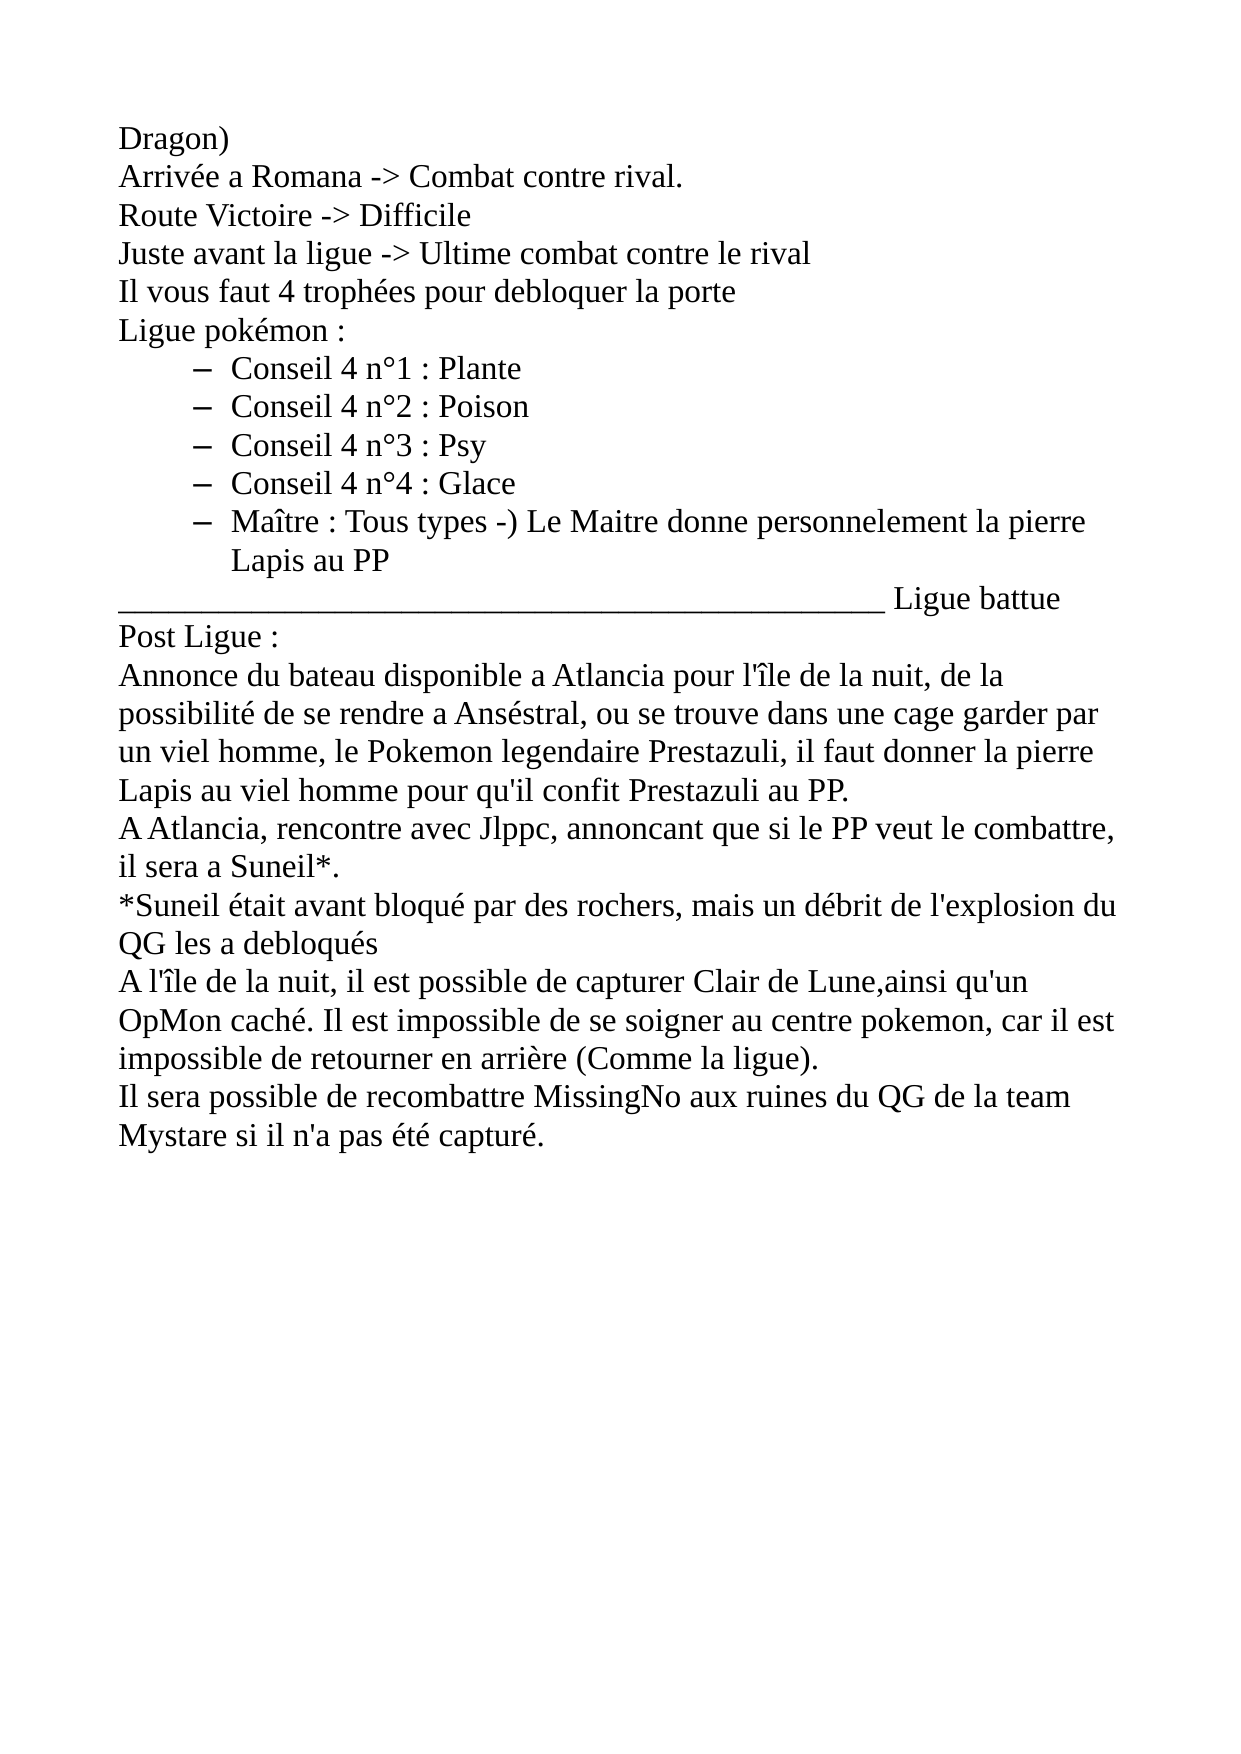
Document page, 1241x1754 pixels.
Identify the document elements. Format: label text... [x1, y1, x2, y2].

text Il sera possible de recombattre MissingNo aux ruines du QG de la team Mystare si il n'a pas été capturé. [118, 1076, 1122, 1153]
list Maître : Tous types -) Le Maitre donne personnelement la pierre Lapis au PP [193, 501, 1122, 578]
text ______________________________________________ Ligue battue [118, 578, 1122, 616]
text Post Ligue : [118, 616, 1122, 655]
text A l'île de la nuit, il est possible de capturer Clair de Lune,ainsi qu'un OpMon caché. Il est impossible de se soigner au centre pokemon, car il est impossible de retourner en arrière (Comme la ligue). [118, 961, 1122, 1076]
text Route Victoire -> Difficile [118, 195, 1122, 233]
text Ligue pokémon : [118, 310, 1122, 348]
text A Atlancia, rencontre avec Jlppc, annoncant que si le PP veut le combattre, il sera a Suneil*. [118, 808, 1122, 885]
text Il vous faut 4 trophées pour debloquer la porte [118, 271, 1122, 310]
text *Suneil était avant bloqué par des rochers, mais un débrit de l'explosion du QG les a debloqués [118, 885, 1122, 961]
list Conseil 4 n°3 : Psy [193, 425, 1122, 463]
text Annonce du bateau disponible a Atlancia pour l'île de la nuit, de la possibilité de se rendre a Anséstral, ou se trouve dans une cage garder par un viel homme, le Pokemon legendaire Prestazuli, il faut donner la pierre Lapis au viel homme pour qu'il confit Prestazuli au PP. [118, 655, 1122, 808]
text Dragon) [118, 118, 1122, 156]
text Arrivée a Romana -> Combat contre rival. [118, 156, 1122, 195]
list Conseil 4 n°2 : Poison [193, 386, 1122, 425]
list Conseil 4 n°4 : Glace [193, 463, 1122, 501]
list Conseil 4 n°1 : Plante [193, 348, 1122, 386]
text Juste avant la ligue -> Ultime combat contre le rival [118, 233, 1122, 271]
